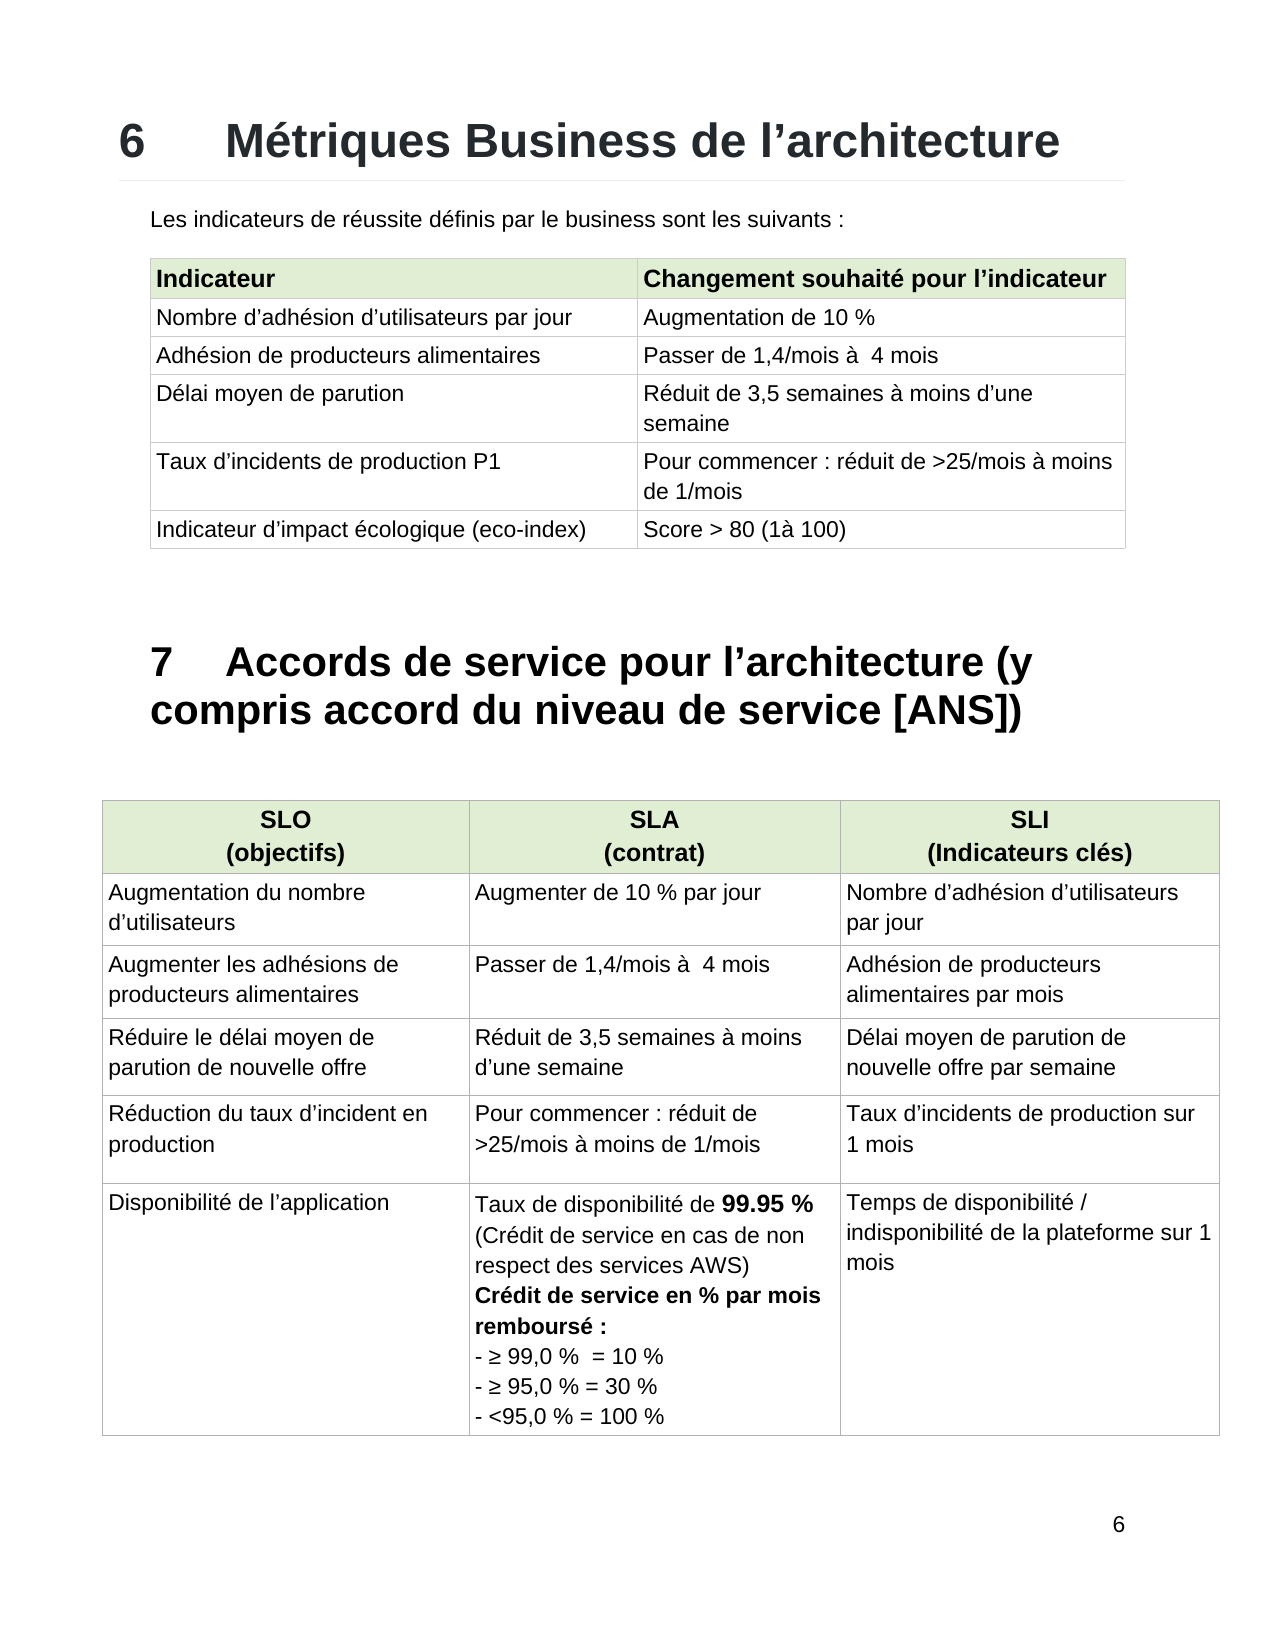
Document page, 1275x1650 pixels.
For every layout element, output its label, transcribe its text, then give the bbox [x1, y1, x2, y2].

table_cell Augmenter les adhésions de producteurs alimentaires [103, 946, 469, 1018]
table_cell Nombre d’adhésion d’utilisateurs par jour [841, 874, 1219, 945]
table_cell Passer de 1,4/mois à 4 mois [638, 337, 1125, 374]
table_cell Taux de disponibilité de 99.95 % (Crédit de service en cas de non respect des services AWS) Crédit de service en % par mois remboursé : - ≥ 99,0 % = 10 % - ≥ 95,0 % = 30 % - <95,0 % = 100 % [470, 1184, 840, 1435]
table_cell Temps de disponibilité / indisponibilité de la plateforme sur 1 mois [841, 1184, 1219, 1435]
table_cell Pour commencer : réduit de >25/mois à moins de 1/mois [470, 1096, 840, 1183]
table_cell Taux d’incidents de production P1 [151, 443, 637, 510]
table_cell Passer de 1,4/mois à 4 mois [470, 946, 840, 1018]
table_cell Indicateur d’impact écologique (eco-index) [151, 511, 637, 548]
text Les indicateurs de réussite définis par le business sont les suivants : [150, 206, 1125, 233]
table_cell Adhésion de producteurs alimentaires par mois [841, 946, 1219, 1018]
table_cell Réduit de 3,5 semaines à moins d’une semaine [638, 375, 1125, 442]
table_cell Pour commencer : réduit de >25/mois à moins de 1/mois [638, 443, 1125, 510]
table_cell Adhésion de producteurs alimentaires [151, 337, 637, 374]
table_cell Délai moyen de parution de nouvelle offre par semaine [841, 1019, 1219, 1094]
table_cell Taux d’incidents de production sur 1 mois [841, 1096, 1219, 1183]
table_cell Réduire le délai moyen de parution de nouvelle offre [103, 1019, 469, 1094]
table_cell Délai moyen de parution [151, 375, 637, 442]
table_cell Score > 80 (1à 100) [638, 511, 1125, 548]
table_header Changement souhaité pour l’indicateur [638, 259, 1125, 298]
table_cell Augmenter de 10 % par jour [470, 874, 840, 945]
table_header SLO (objectifs) [103, 801, 469, 873]
table_cell Augmentation du nombre d’utilisateurs [103, 874, 469, 945]
table_header Indicateur [151, 259, 637, 298]
table_cell Réduit de 3,5 semaines à moins d’une semaine [470, 1019, 840, 1094]
subtitle Métriques Business de l’architecture [119, 112, 1125, 180]
table_header SLA (contrat) [470, 801, 840, 873]
table_header SLI (Indicateurs clés) [841, 801, 1219, 873]
table_cell Réduction du taux d’incident en production [103, 1096, 469, 1183]
subtitle Accords de service pour l’architecture (y compris accord du niveau de service [ANS]) [150, 637, 1125, 733]
table_cell Nombre d’adhésion d’utilisateurs par jour [151, 299, 637, 336]
table_cell Augmentation de 10 % [638, 299, 1125, 336]
table_cell Disponibilité de l’application [103, 1184, 469, 1435]
